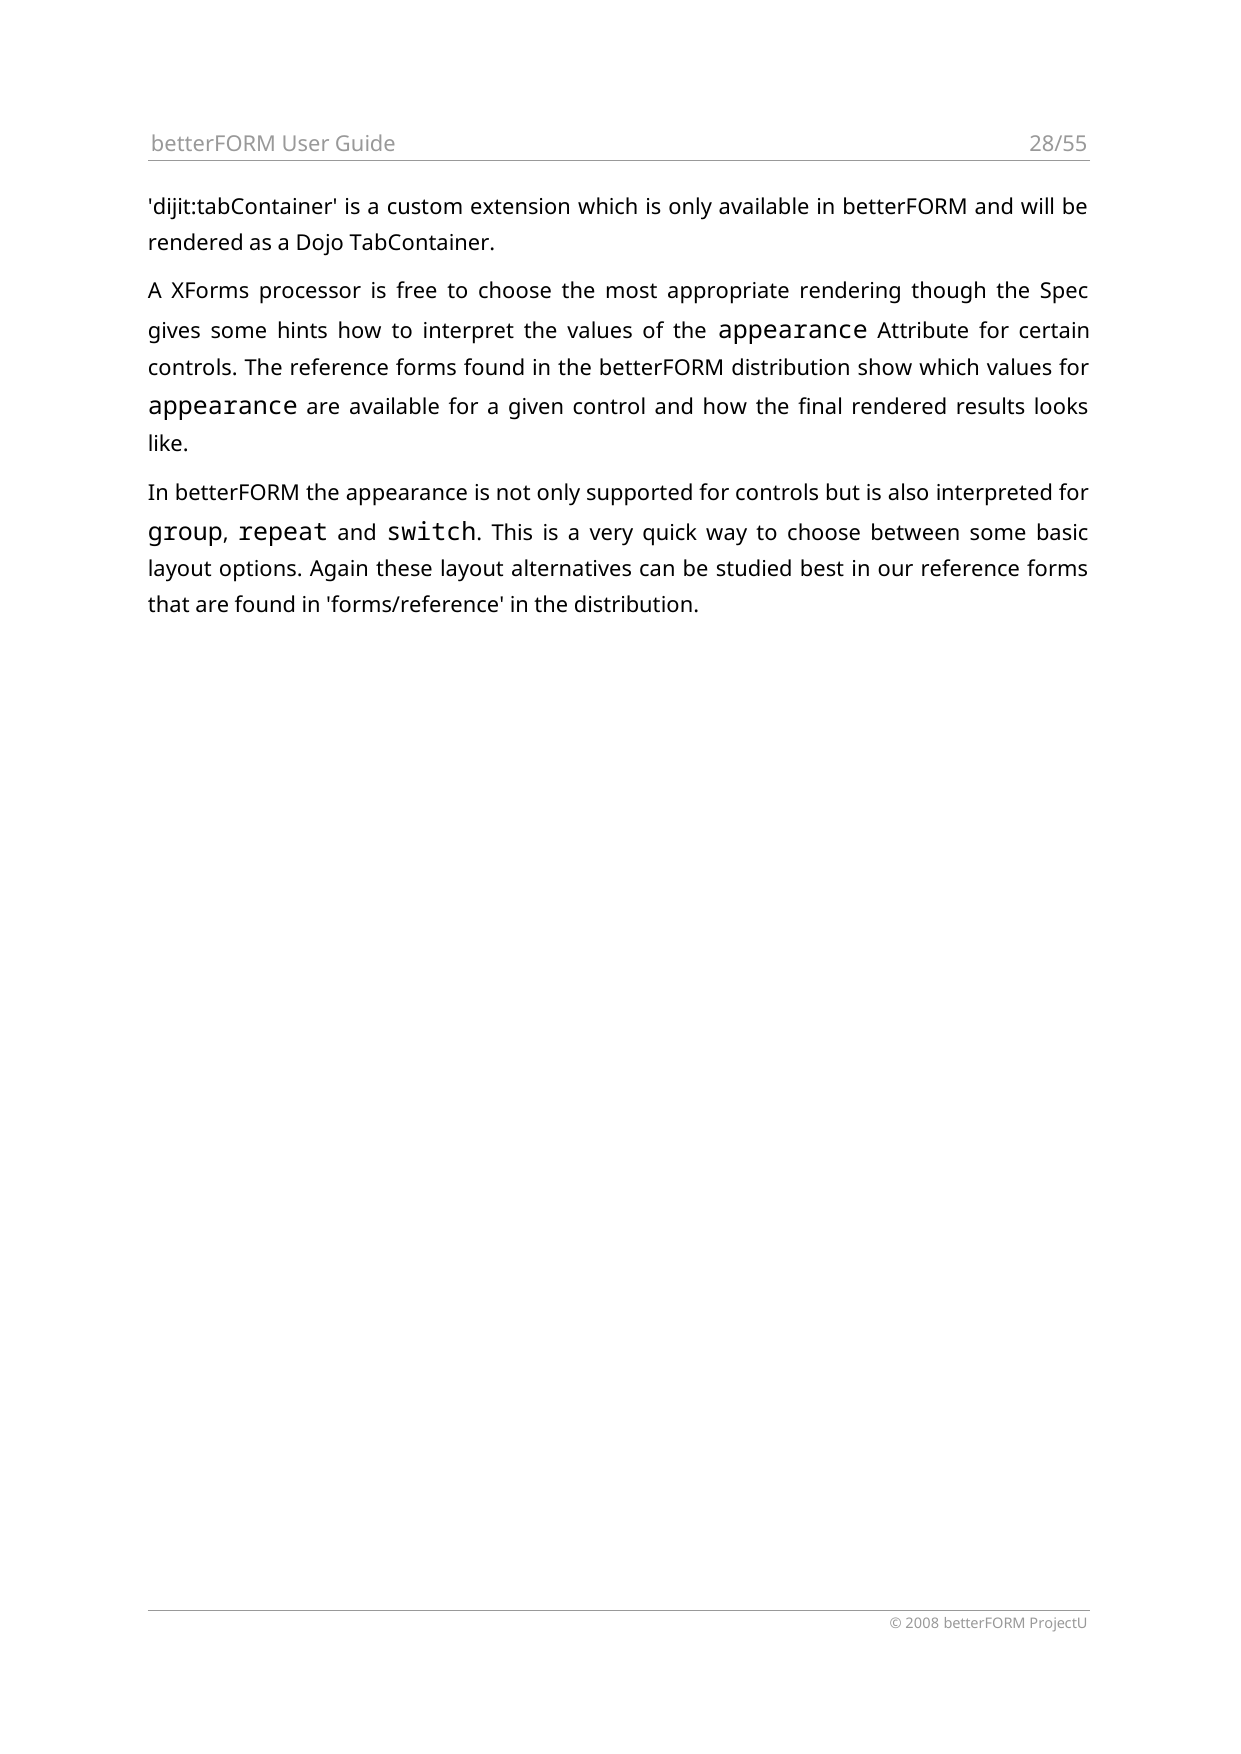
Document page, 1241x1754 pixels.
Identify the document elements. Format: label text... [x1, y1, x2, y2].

text In betterFORM the appearance is not only supported for controls but is also interpreted for group, repeat and switch. This is a very quick way to choose between some basic layout options. Again these layout alternatives can be studied best in our reference forms that are found in 'forms/reference' in the distribution. [148, 477, 1090, 619]
text A XForms processor is free to choose the most appropriate rendering though the Spec gives some hints how to interpret the values of the appearance Attribute for certain controls. The reference forms found in the betterFORM distribution show which values for appearance are available for a given control and how the final rendered results looks like. [148, 275, 1090, 458]
text 'dijit:tabContainer' is a custom extension which is only available in betterFORM and will be rendered as a Dojo TabContainer. [148, 191, 1090, 256]
